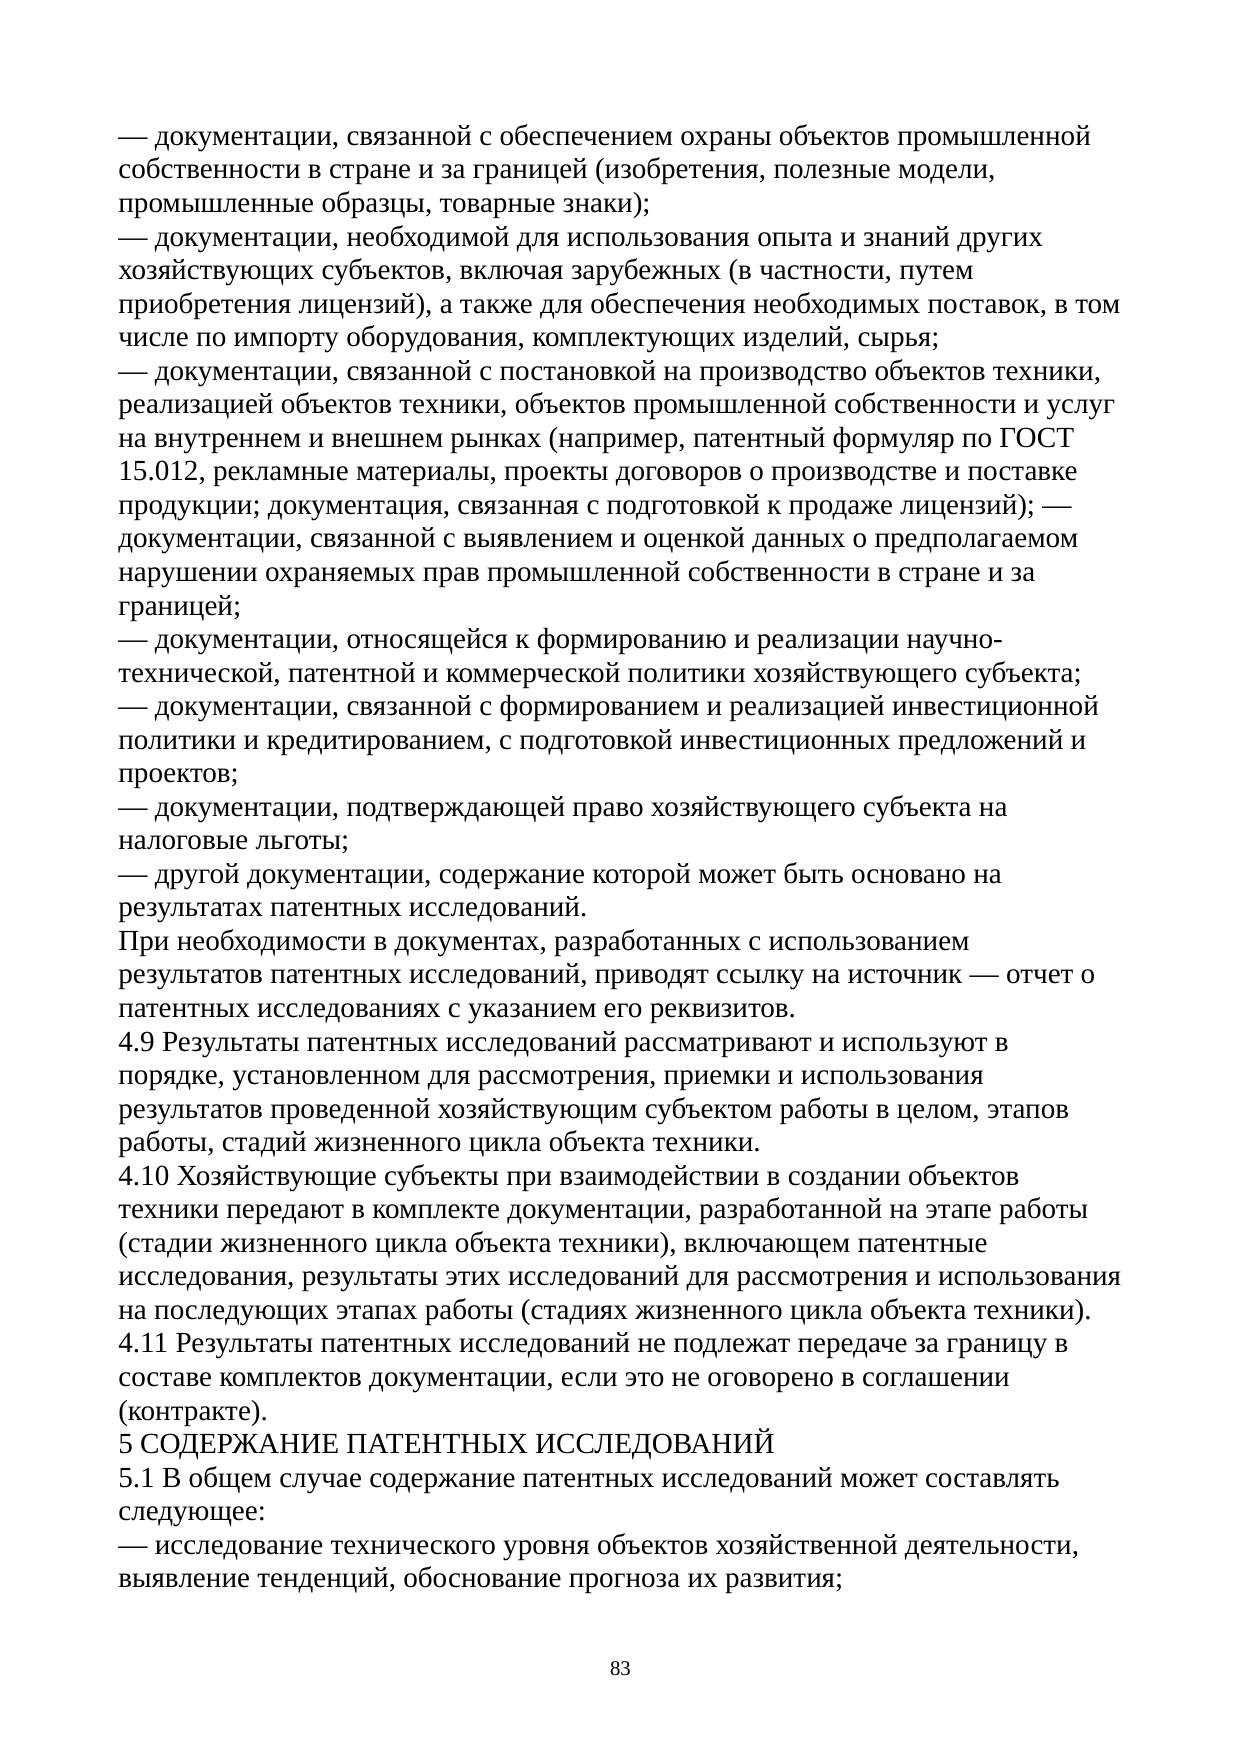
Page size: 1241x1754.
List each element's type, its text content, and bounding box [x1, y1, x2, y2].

text При необходимости в документах, разработанных с использованием результатов патентных исследований, приводят ссылку на источник — отчет о патентных исследованиях с указанием его реквизитов. [118, 923, 1122, 1024]
text — другой документации, содержание которой может быть основано на результатах патентных исследований. [118, 856, 1122, 923]
text 4.9 Результаты патентных исследований рассматривают и используют в порядке, установленном для рассмотрения, приемки и использования результатов проведенной хозяйствующим субъектом работы в целом, этапов работы, стадий жизненного цикла объекта техники. [118, 1024, 1122, 1158]
text 5 СОДЕРЖАНИЕ ПАТЕНТНЫХ ИССЛЕДОВАНИЙ [118, 1426, 1122, 1460]
text — документации, необходимой для использования опыта и знаний других хозяйствующих субъектов, включая зарубежных (в частности, путем приобретения лицензий), а также для обеспечения необходимых поставок, в том числе по импорту оборудования, комплектующих изделий, сырья; [118, 219, 1122, 353]
text — документации, подтверждающей право хозяйствующего субъекта на налоговые льготы; [118, 789, 1122, 856]
text 5.1 В общем случае содержание патентных исследований может составлять следующее: [118, 1460, 1122, 1527]
text — документации, связанной с формированием и реализацией инвестиционной политики и кредитированием, с подготовкой инвестиционных предложений и проектов; [118, 688, 1122, 789]
text 4.11 Результаты патентных исследований не подлежат передаче за границу в составе комплектов документации, если это не оговорено в соглашении (контракте). [118, 1326, 1122, 1426]
text — документации, связанной с обеспечением охраны объектов промышленной собственности в стране и за границей (изобретения, полезные модели, промышленные образцы, товарные знаки); [118, 118, 1122, 219]
text — документации, относящейся к формированию и реализации научно-технической, патентной и коммерческой политики хозяйствующего субъекта; [118, 621, 1122, 688]
text 4.10 Хозяйствующие субъекты при взаимодействии в создании объектов техники передают в комплекте документации, разработанной на этапе работы (стадии жизненного цикла объекта техники), включающем патентные исследования, результаты этих исследований для рассмотрения и использования на последующих этапах работы (стадиях жизненного цикла объекта техники). [118, 1158, 1122, 1326]
text — документации, связанной с постановкой на производство объектов техники, реализацией объектов техники, объектов промышленной собственности и услуг на внутреннем и внешнем рынках (например, патентный формуляр по ГОСТ 15.012, рекламные материалы, проекты договоров о производстве и поставке продукции; документация, связанная с подготовкой к продаже лицензий); — документации, связанной с выявлением и оценкой данных о предполагаемом нарушении охраняемых прав промышленной собственности в стране и за границей; [118, 353, 1122, 621]
text — исследование технического уровня объектов хозяйственной деятельности, выявление тенденций, обоснование прогноза их развития; [118, 1527, 1122, 1594]
